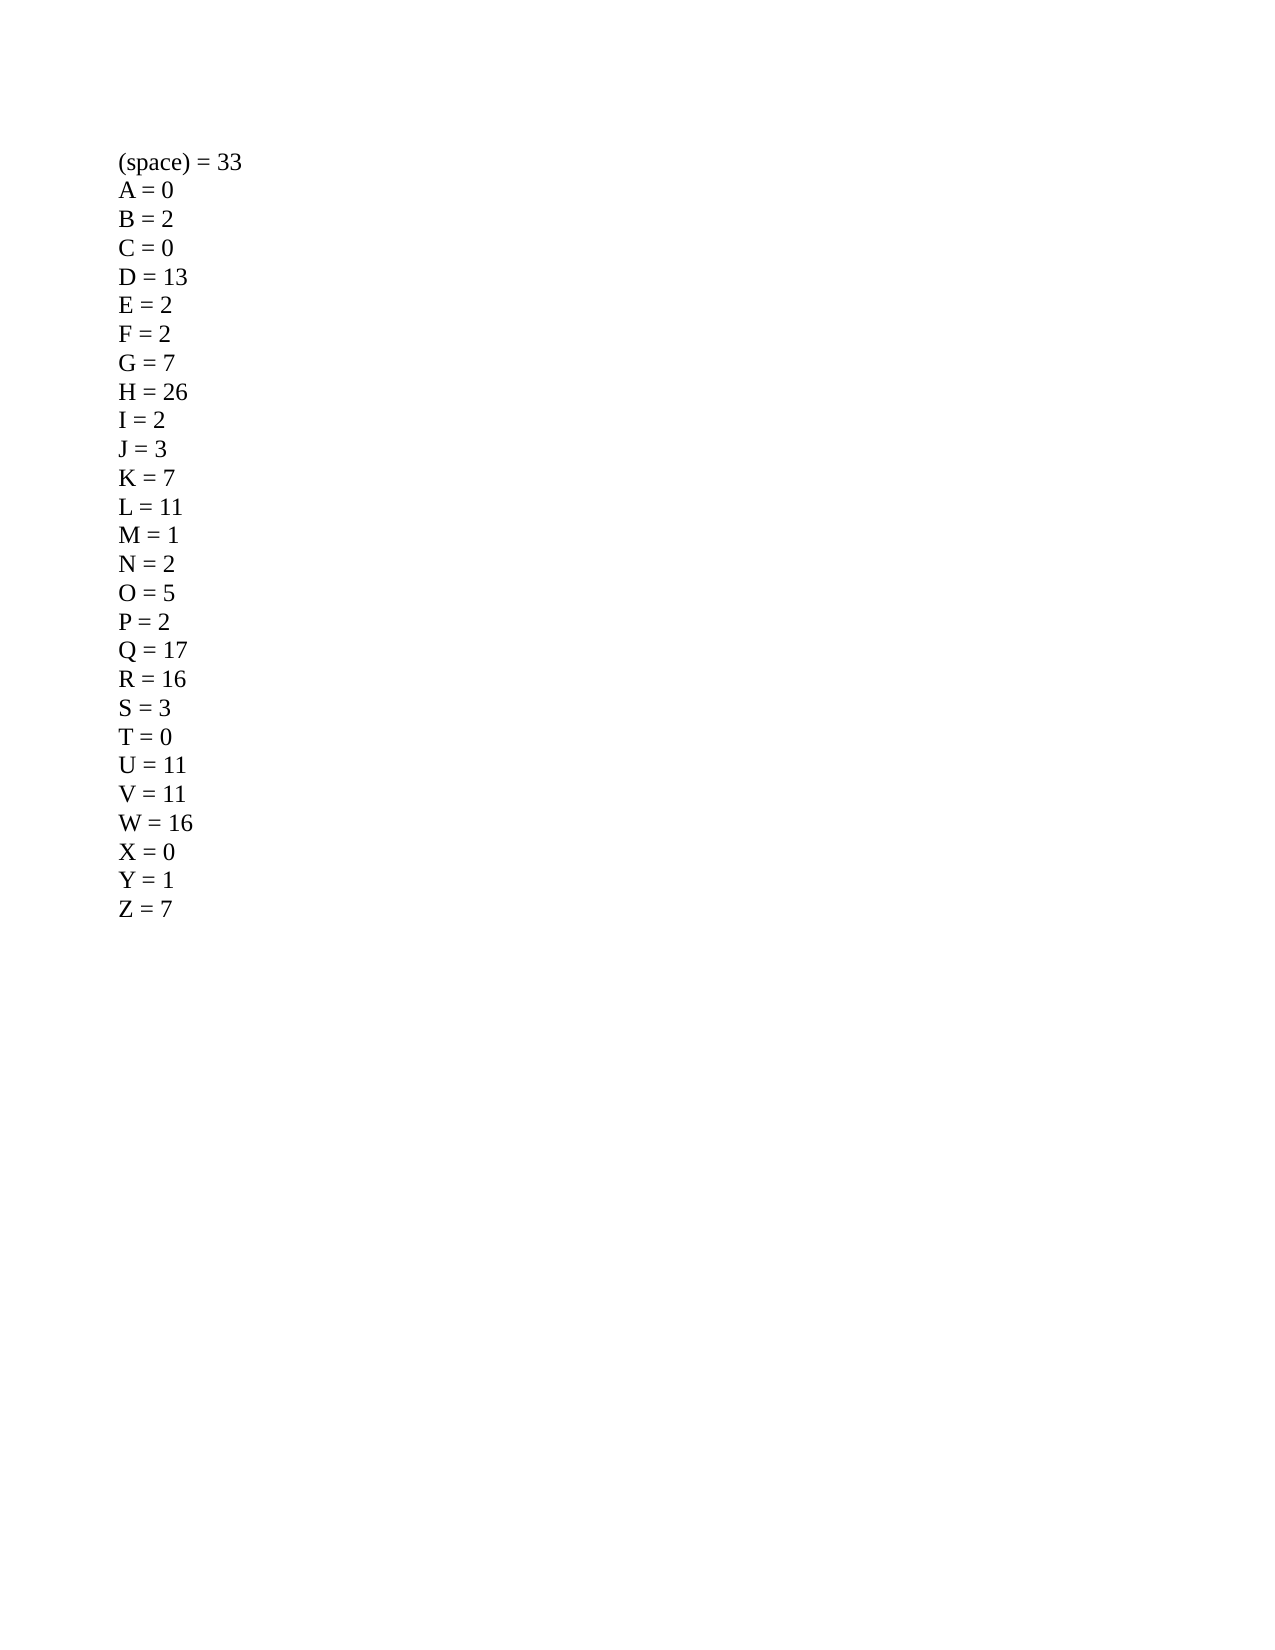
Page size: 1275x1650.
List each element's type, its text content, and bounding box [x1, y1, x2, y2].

text X = 0 [118, 837, 1157, 866]
text N = 2 [118, 549, 1157, 578]
text I = 2 [118, 406, 1157, 434]
text C = 0 [118, 233, 1157, 262]
text G = 7 [118, 348, 1157, 377]
text H = 26 [118, 377, 1157, 406]
text J = 3 [118, 434, 1157, 463]
text A = 0 [118, 176, 1157, 204]
text V = 11 [118, 779, 1157, 808]
text S = 3 [118, 693, 1157, 722]
text F = 2 [118, 319, 1157, 348]
text (space) = 33 [118, 147, 1157, 176]
text U = 11 [118, 751, 1157, 779]
text W = 16 [118, 808, 1157, 837]
text M = 1 [118, 521, 1157, 549]
text Z = 7 [118, 894, 1157, 923]
text R = 16 [118, 664, 1157, 693]
text D = 13 [118, 262, 1157, 291]
text O = 5 [118, 578, 1157, 607]
text P = 2 [118, 607, 1157, 636]
text Y = 1 [118, 866, 1157, 894]
text L = 11 [118, 492, 1157, 521]
text K = 7 [118, 463, 1157, 492]
text Q = 17 [118, 636, 1157, 664]
text B = 2 [118, 204, 1157, 233]
text T = 0 [118, 722, 1157, 751]
text E = 2 [118, 291, 1157, 319]
